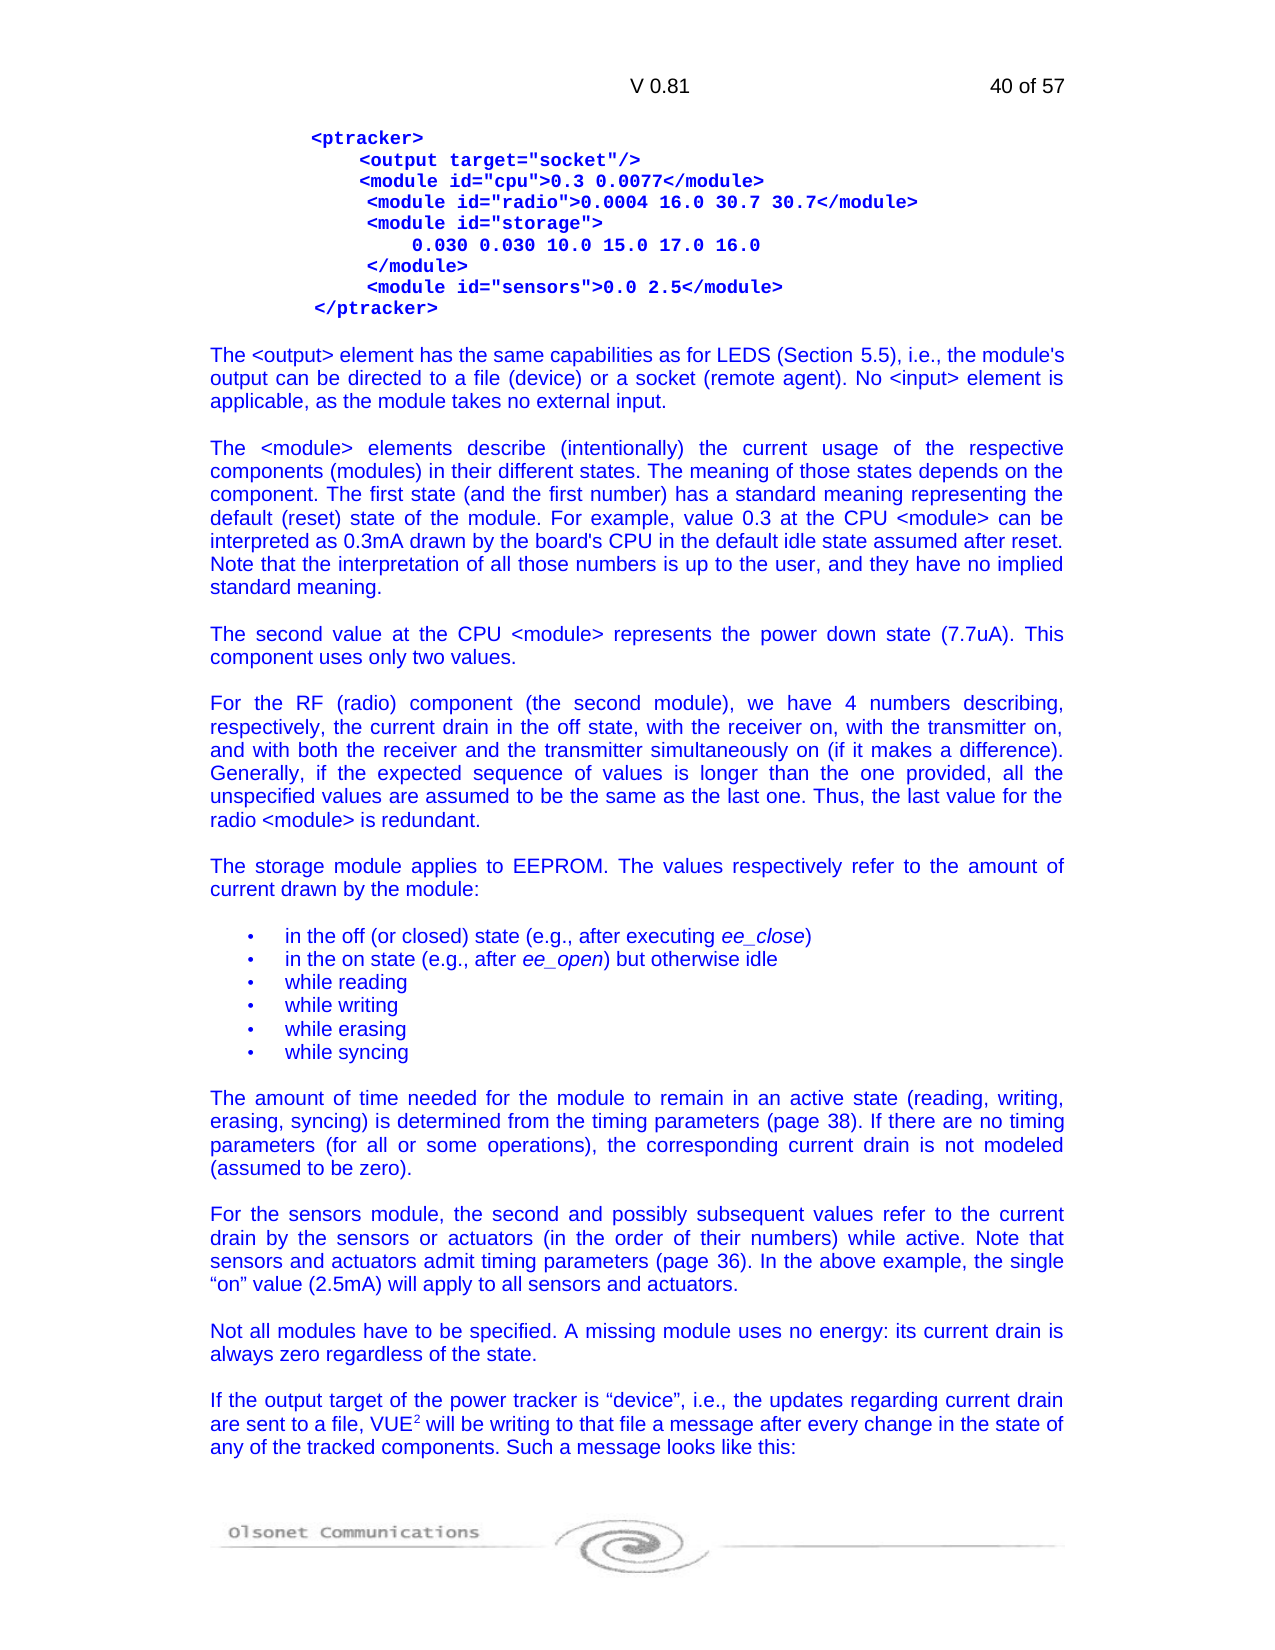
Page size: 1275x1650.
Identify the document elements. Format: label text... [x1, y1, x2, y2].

text <ptracker> [269, 128, 1065, 150]
text <output target="socket"/> [269, 150, 1065, 172]
list while writing [247, 994, 1065, 1017]
text The storage module applies to EEPROM. The values respectively refer to the amount of current drawn by the module: [210, 854, 1065, 901]
text For the sensors module, the second and possibly subsequent values refer to the current drain by the sensors or actuators (in the order of their numbers) while active. Note that sensors and actuators admit timing parameters (page 36). In the above example, the single “on” value (2.5mA) will apply to all sensors and actuators. [210, 1203, 1065, 1296]
list in the off (or closed) state (e.g., after executing ee_close) [247, 924, 1065, 947]
text <module id="radio">0.0004 16.0 30.7 30.7</module> [269, 193, 1065, 214]
text <module id="storage"> [269, 214, 1065, 235]
list while syncing [247, 1040, 1065, 1064]
list in the on state (e.g., after ee_open) but otherwise idle [247, 947, 1065, 971]
text 0.030 0.030 10.0 15.0 17.0 16.0 [269, 235, 1065, 257]
text The amount of time needed for the module to remain in an active state (reading, writing, erasing, syncing) is determined from the timing parameters (page 39). If there are no timing parameters (for all or some operations), the corresponding current drain is not modeled (assumed to be zero). [210, 1087, 1065, 1180]
text The <output> element has the same capabilities as for LEDS (Section 5.5), i.e., the module's output can be directed to a file (device) or a socket (remote agent). No <input> element is applicable, as the module takes no external input. [210, 343, 1065, 413]
text The second value at the CPU <module> represents the power down state (7.7uA). This component uses only two values. [210, 622, 1065, 669]
text For the RF (radio) component (the second module), we have 4 numbers describing, respectively, the current drain in the off state, with the receiver on, with the transmitter on, and with both the receiver and the transmitter simultaneously on (if it makes a difference). Generally, if the expected sequence of values is longer than the one provided, all the unspecified values are assumed to be the same as the last one. Thus, the last value for the radio <module> is redundant. [210, 692, 1065, 831]
text <module id="cpu">0.3 0.0077</module> [269, 172, 1065, 193]
text </ptracker> [269, 299, 1065, 320]
list while reading [247, 971, 1065, 994]
text Not all modules have to be specified. A missing module uses no energy: its current drain is always zero regardless of the state. [210, 1319, 1065, 1366]
picture [210, 1504, 1065, 1596]
list while erasing [247, 1017, 1065, 1040]
text </module> [269, 257, 1065, 278]
text <module id="sensors">0.0 2.5</module> [269, 278, 1065, 299]
text If the output target of the power tracker is “device”, i.e., the updates regarding current drain are sent to a file, VUE2 will be writing to that file a message after every change in the state of any of the tracked components. Such a message looks like this: [210, 1389, 1065, 1458]
text The <module> elements describe (intentionally) the current usage of the respective components (modules) in their different states. The meaning of those states depends on the component. The first state (and the first number) has a standard meaning representing the default (reset) state of the module. For example, value 0.3 at the CPU <module> can be interpreted as 0.3mA drawn by the board's CPU in the default idle state assumed after reset. Note that the interpretation of all those numbers is up to the user, and they have no implied standard meaning. [210, 436, 1065, 599]
